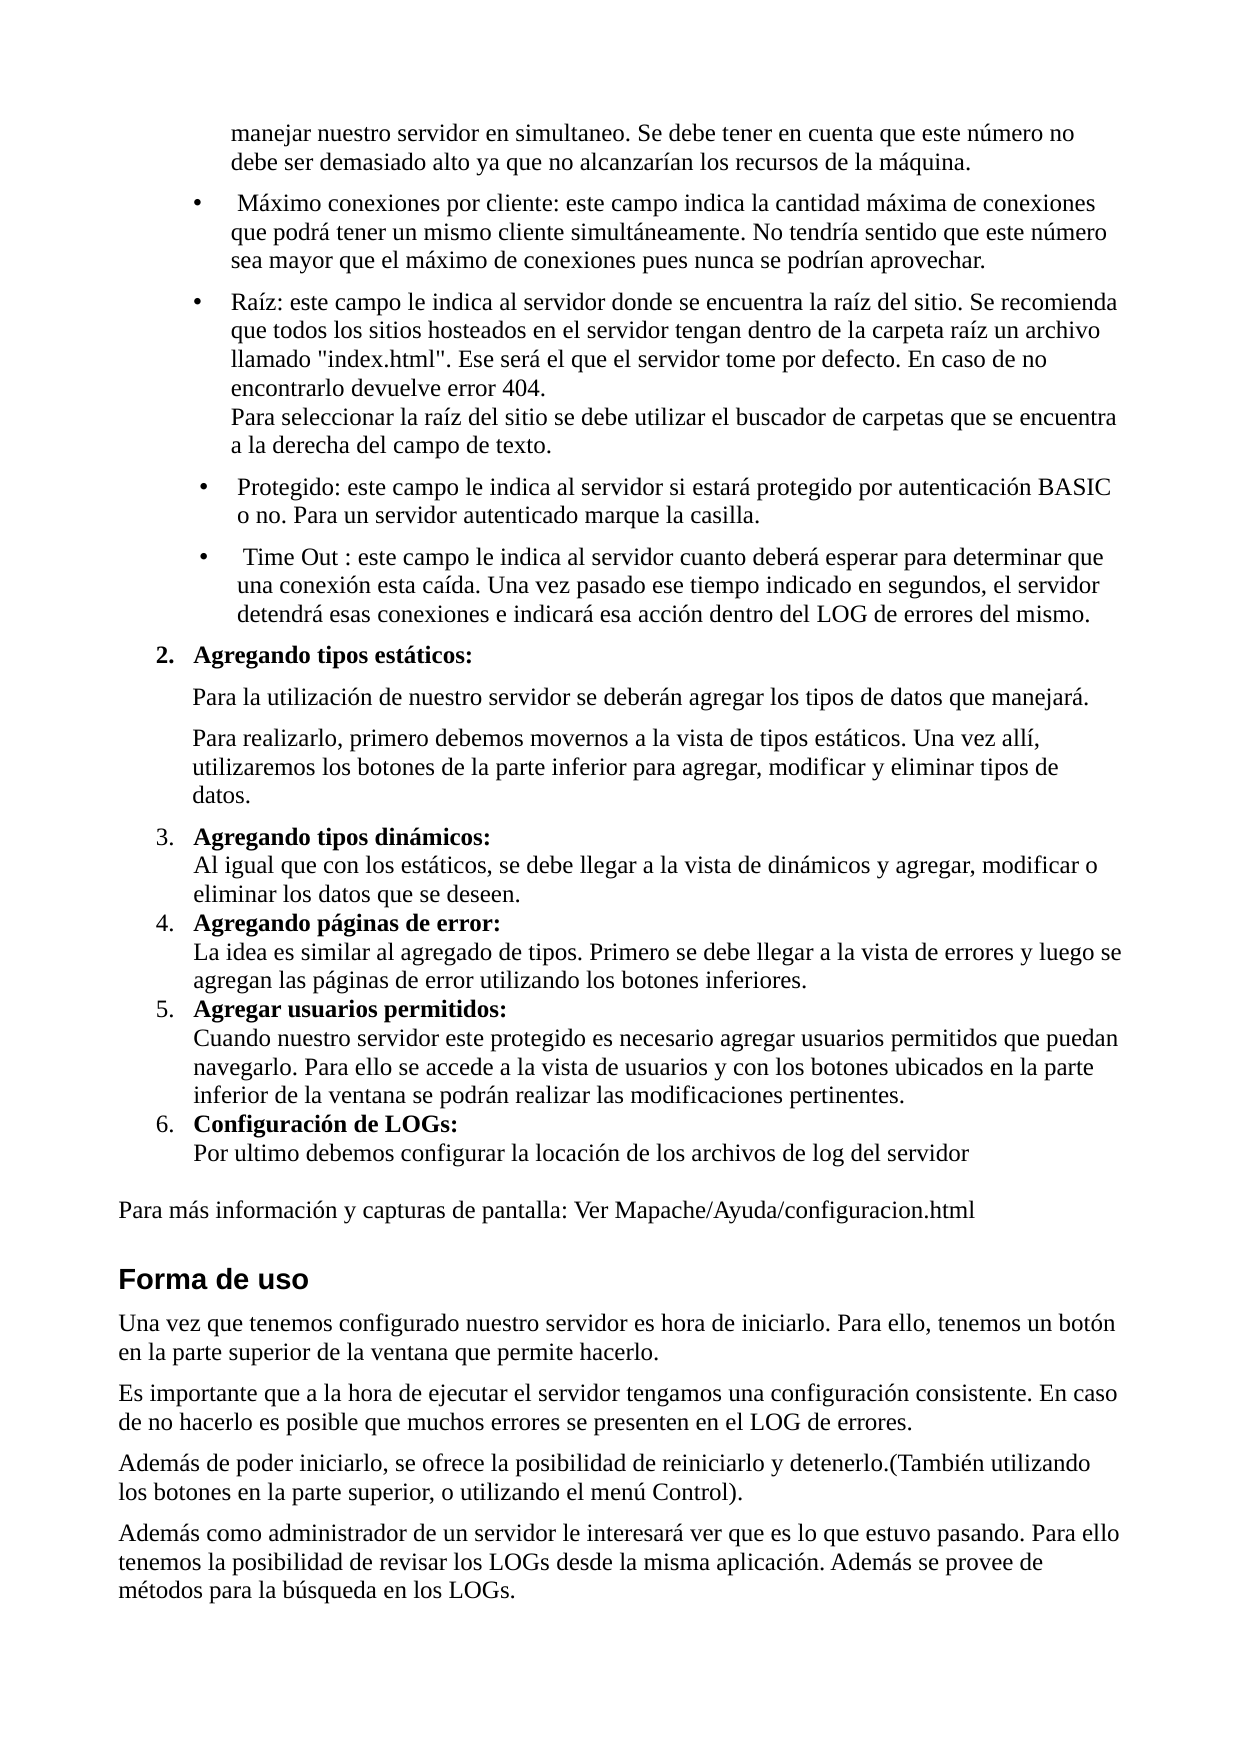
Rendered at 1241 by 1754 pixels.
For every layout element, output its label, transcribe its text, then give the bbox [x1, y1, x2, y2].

text Además como administrador de un servidor le interesará ver que es lo que estuvo pasando. Para ello tenemos la posibilidad de revisar los LOGs desde la misma aplicación. Además se provee de métodos para la búsqueda en los LOGs. [118, 1518, 1122, 1604]
list Agregando páginas de error: La idea es similar al agregado de tipos. Primero se debe llegar a la vista de errores y luego se agregan las páginas de error utilizando los botones inferiores. [156, 908, 1122, 994]
list Agregando tipos estáticos: [156, 641, 1122, 669]
list Máximo conexiones por cliente: este campo indica la cantidad máxima de conexiones que podrá tener un mismo cliente simultáneamente. No tendría sentido que este número sea mayor que el máximo de conexiones pues nunca se podrían aprovechar. [193, 188, 1122, 274]
list Agregando tipos dinámicos: Al igual que con los estáticos, se debe llegar a la vista de dinámicos y agregar, modificar o eliminar los datos que se deseen. [156, 822, 1122, 908]
list Raíz: este campo le indica al servidor donde se encuentra la raíz del sitio. Se recomienda que todos los sitios hosteados en el servidor tengan dentro de la carpeta raíz un archivo llamado "index.html". Ese será el que el servidor tome por defecto. En caso de no encontrarlo devuelve error 404. Para seleccionar la raíz del sitio se debe utilizar el buscador de carpetas que se encuentra a la derecha del campo de texto. [193, 287, 1122, 459]
text Para realizarlo, primero debemos movernos a la vista de tipos estáticos. Una vez allí, utilizaremos los botones de la parte inferior para agregar, modificar y eliminar tipos de datos. [118, 723, 1122, 809]
text Para la utilización de nuestro servidor se deberán agregar los tipos de datos que manejará. [118, 682, 1122, 711]
text Para más información y capturas de pantalla: Ver Mapache/Ayuda/configuracion.html [118, 1196, 1122, 1224]
list Configuración de LOGs: Por ultimo debemos configurar la locación de los archivos de log del servidor [156, 1109, 1122, 1167]
list manejar nuestro servidor en simultaneo. Se debe tener en cuenta que este número no debe ser demasiado alto ya que no alcanzarían los recursos de la máquina. [193, 118, 1122, 176]
list Protegido: este campo le indica al servidor si estará protegido por autenticación BASIC o no. Para un servidor autenticado marque la casilla. [199, 472, 1122, 529]
list Agregar usuarios permitidos: Cuando nuestro servidor este protegido es necesario agregar usuarios permitidos que puedan navegarlo. Para ello se accede a la vista de usuarios y con los botones ubicados en la parte inferior de la ventana se podrán realizar las modificaciones pertinentes. [156, 994, 1122, 1109]
subtitle Forma de uso [118, 1262, 1122, 1295]
text Una vez que tenemos configurado nuestro servidor es hora de iniciarlo. Para ello, tenemos un botón en la parte superior de la ventana que permite hacerlo. [118, 1308, 1122, 1365]
list Time Out : este campo le indica al servidor cuanto deberá esperar para determinar que una conexión esta caída. Una vez pasado ese tiempo indicado en segundos, el servidor detendrá esas conexiones e indicará esa acción dentro del LOG de errores del mismo. [199, 542, 1122, 628]
text Además de poder iniciarlo, se ofrece la posibilidad de reiniciarlo y detenerlo.(También utilizando los botones en la parte superior, o utilizando el menú Control). [118, 1448, 1122, 1505]
text Es importante que a la hora de ejecutar el servidor tengamos una configuración consistente. En caso de no hacerlo es posible que muchos errores se presenten en el LOG de errores. [118, 1378, 1122, 1435]
